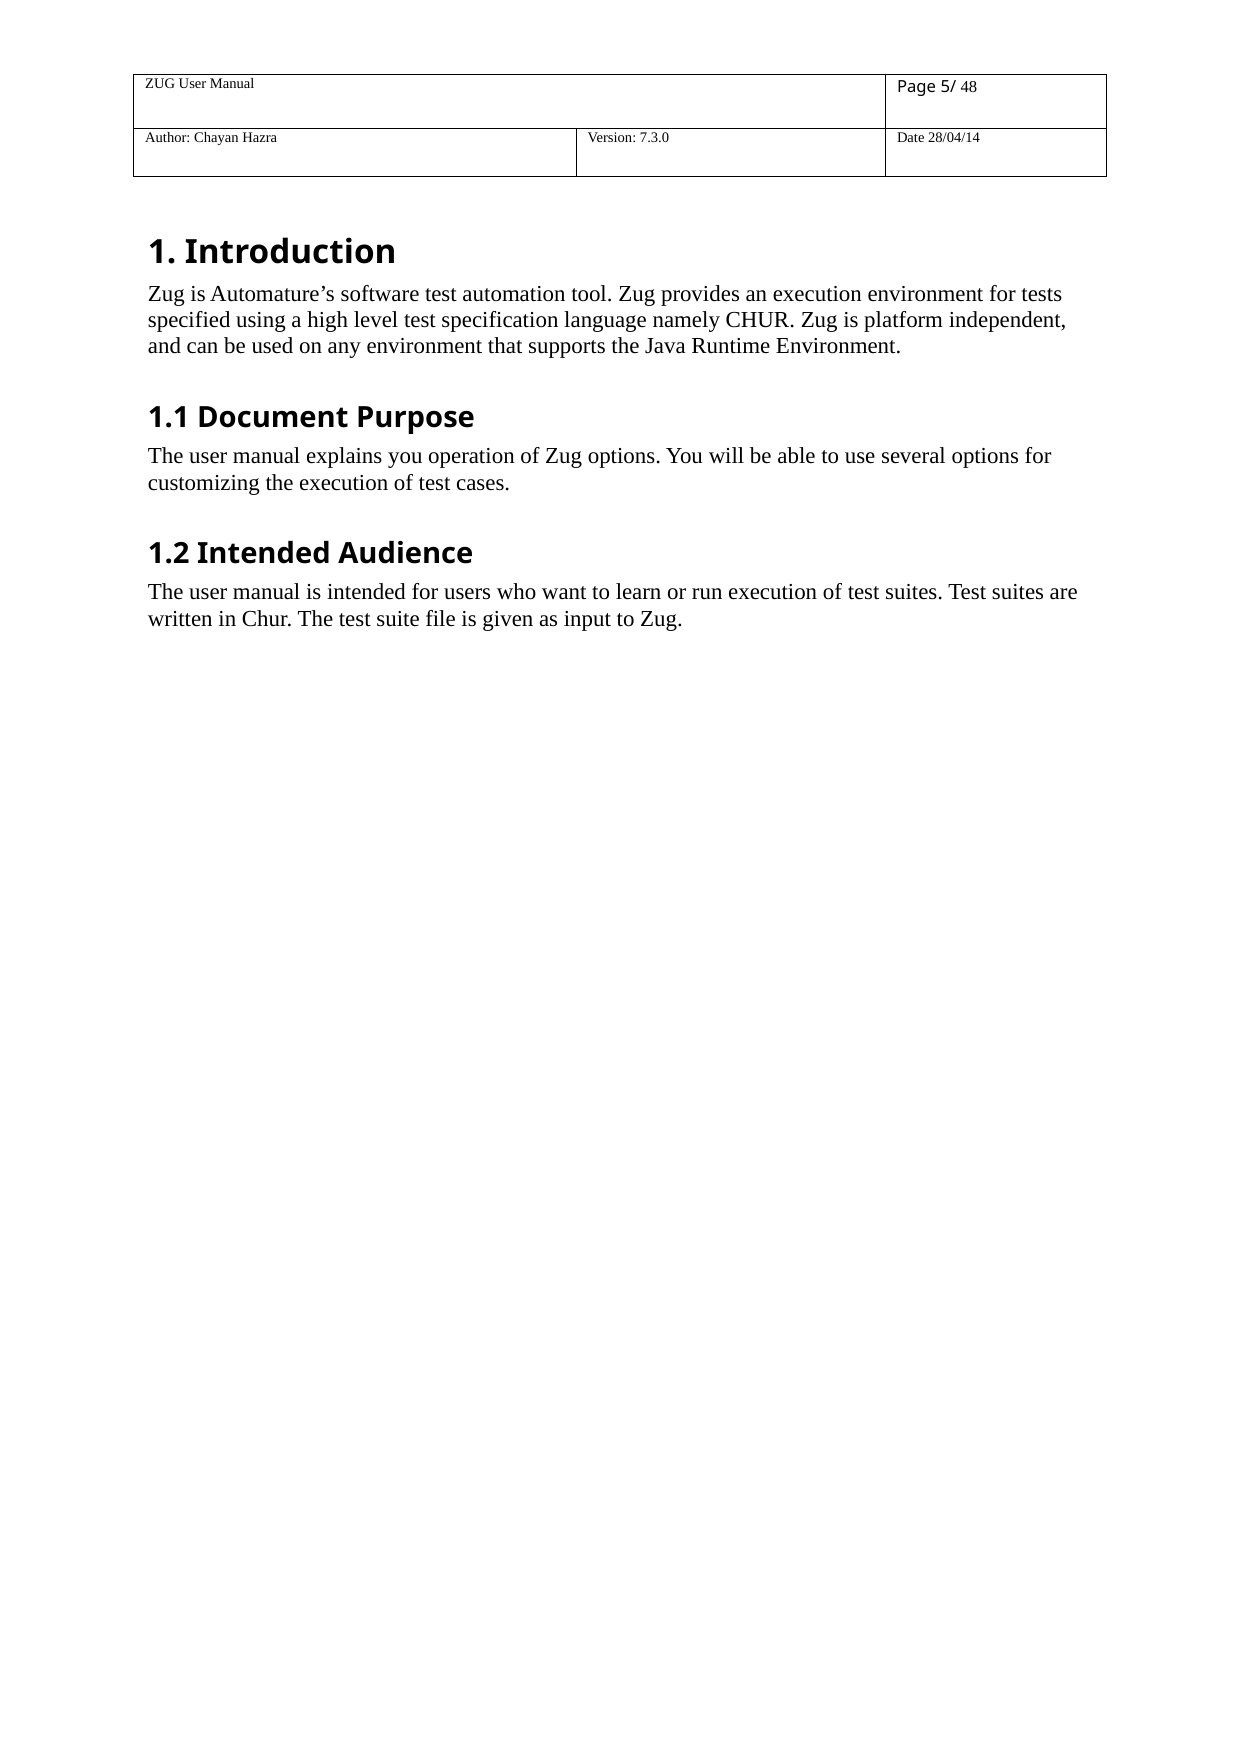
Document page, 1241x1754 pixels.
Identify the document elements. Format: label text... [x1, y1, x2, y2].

subtitle 1.1 Document Purpose [148, 396, 1092, 436]
subtitle . Introduction [148, 228, 1092, 273]
subtitle 1.2 Intended Audience [148, 532, 1092, 572]
text The user manual explains you operation of Zug options. You will be able to use several options for customizing the execution of test cases. [148, 442, 1092, 495]
text Zug is Automature’s software test automation tool. Zug provides an execution environment for tests specified using a high level test specification language namely CHUR. Zug is platform independent, and can be used on any environment that supports the Java Runtime Environment. [148, 280, 1092, 359]
text The user manual is intended for users who want to learn or run execution of test suites. Test suites are written in Chur. The test suite file is given as input to Zug. [148, 578, 1092, 631]
